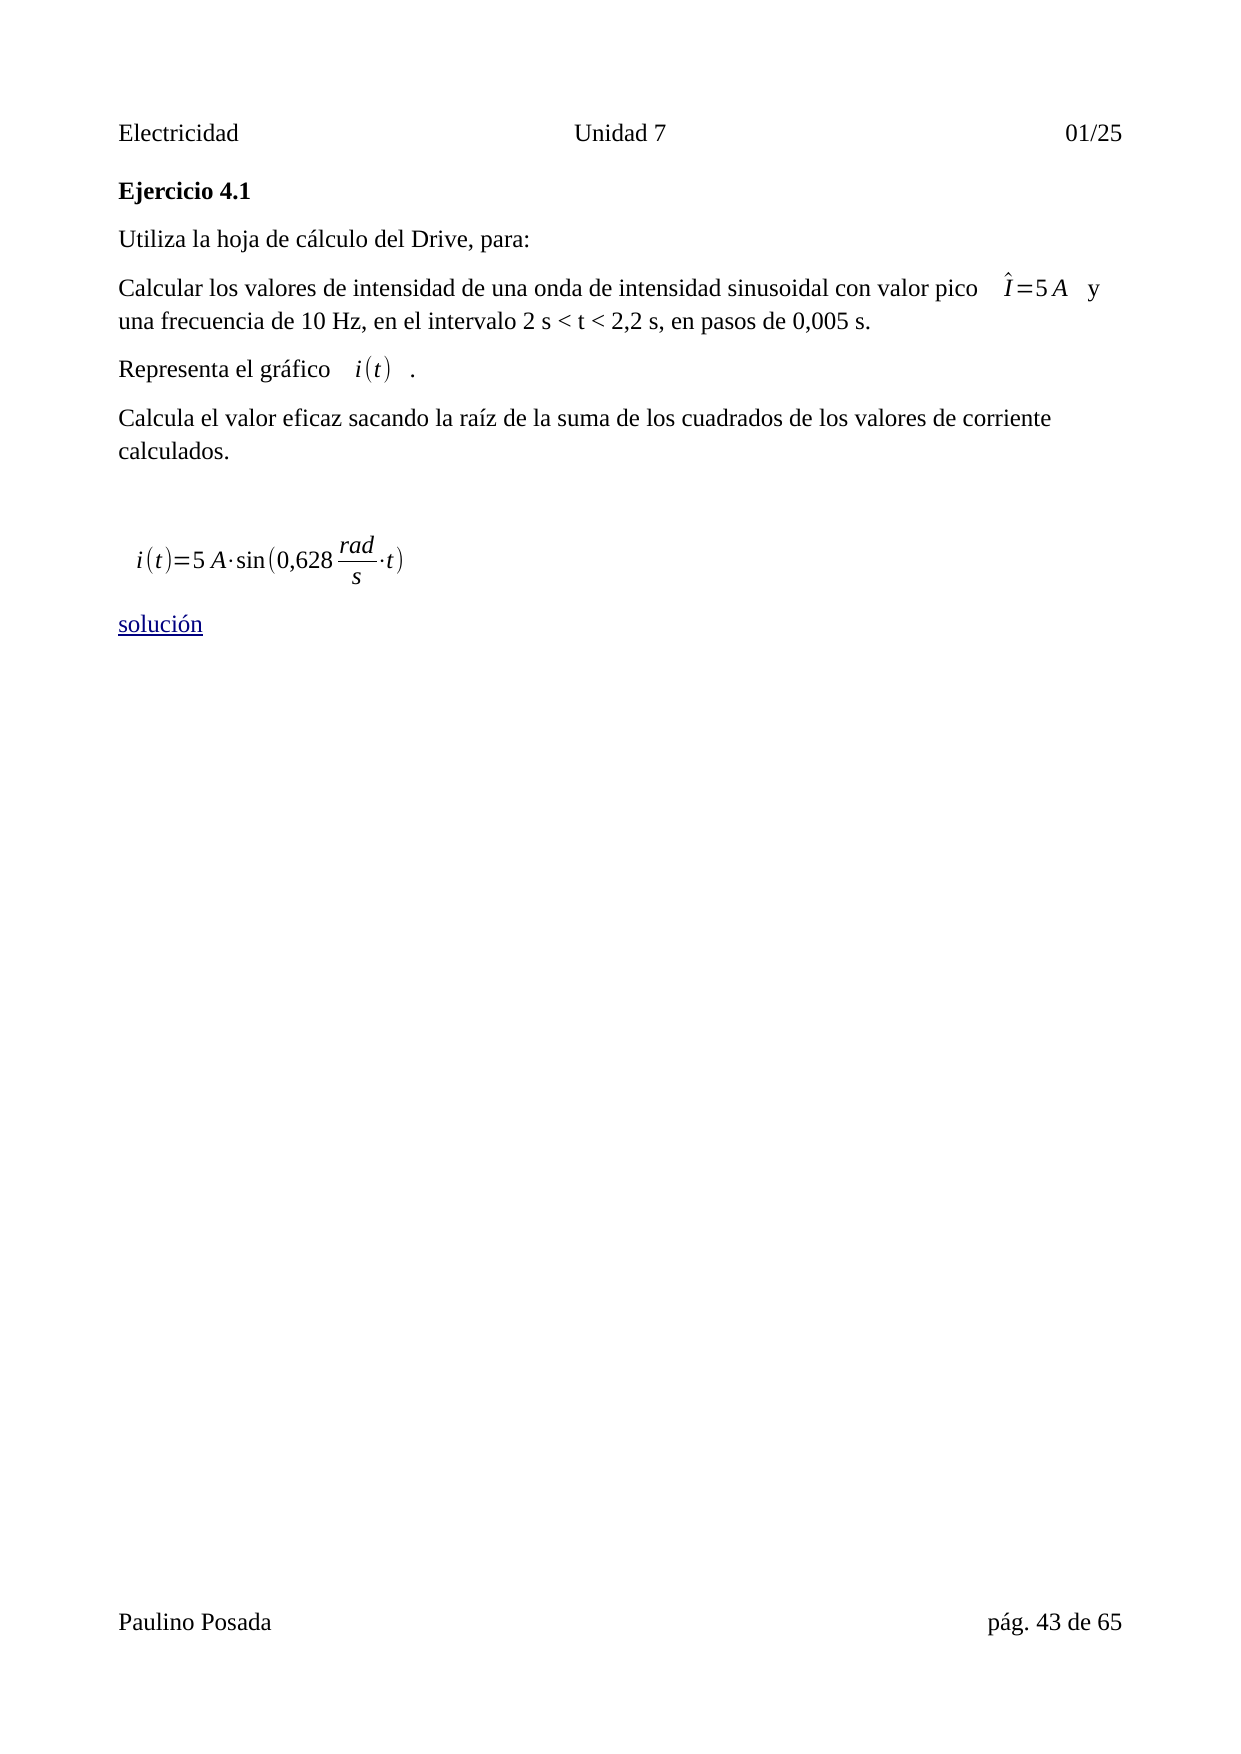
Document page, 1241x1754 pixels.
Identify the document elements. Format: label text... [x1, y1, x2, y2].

text Calcula el valor eficaz sacando la raíz de la suma de los cuadrados de los valores de corriente calculados. [118, 403, 1122, 465]
text Calcular los valores de intensidad de una onda de intensidad sinusoidal con valor pico y una frecuencia de 10 Hz, en el intervalo 2 s < t < 2,2 s, en pasos de 0,005 s. [118, 272, 1122, 335]
text solución [118, 609, 1122, 638]
text Utiliza la hoja de cálculo del Drive, para: [118, 224, 1122, 253]
text Representa el gráfico . [118, 354, 1122, 384]
text Ejercicio 4.1 [118, 176, 1122, 205]
